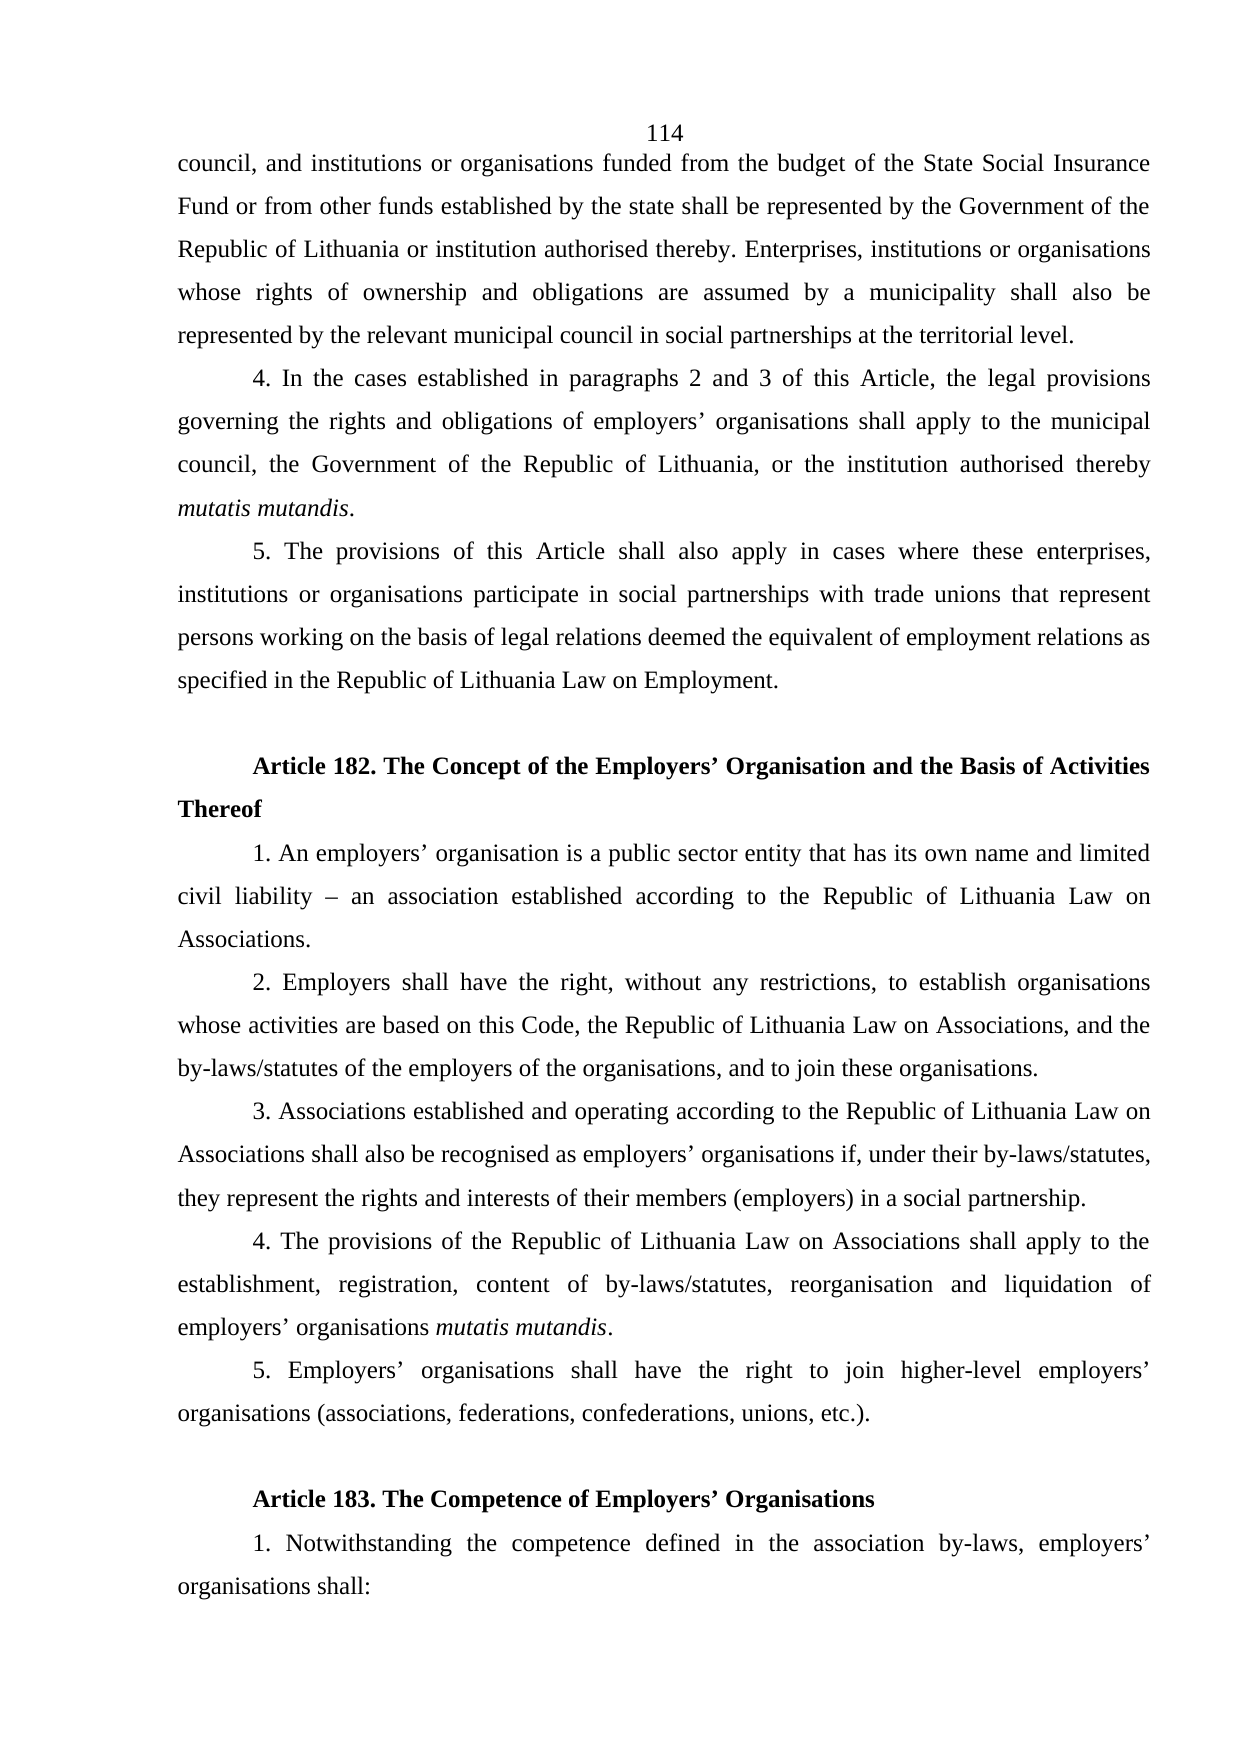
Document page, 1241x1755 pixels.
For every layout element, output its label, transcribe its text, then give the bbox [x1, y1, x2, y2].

text 5. The provisions of this Article shall also apply in cases where these enterprises, institutions or organisations participate in social partnerships with trade unions that represent persons working on the basis of legal relations deemed the equivalent of employment relations as specified in the Republic of Lithuania Law on Employment. [177, 536, 1152, 694]
text 5. Employers’ organisations shall have the right to join higher-level employers’ organisations (associations, federations, confederations, unions, etc.). [177, 1355, 1152, 1427]
text 3. Associations established and operating according to the Republic of Lithuania Law on Associations shall also be recognised as employers’ organisations if, under their by-laws/statutes, they represent the rights and interests of their members (employers) in a social partnership. [177, 1096, 1152, 1211]
text Article 182. The Concept of the Employers’ Organisation and the Basis of Activities Thereof [177, 751, 1152, 823]
text 1. An employers’ organisation is a public sector entity that has its own name and limited civil liability – an association established according to the Republic of Lithuania Law on Associations. [177, 838, 1152, 953]
text 1. Notwithstanding the competence defined in the association by-laws, employers’ organisations shall: [177, 1528, 1152, 1599]
text 2. Employers shall have the right, without any restrictions, to establish organisations whose activities are based on this Code, the Republic of Lithuania Law on Associations, and the by-laws/statutes of the employers of the organisations, and to join these organisations. [177, 967, 1152, 1082]
text council, and institutions or organisations funded from the budget of the State Social Insurance Fund or from other funds established by the state shall be represented by the Government of the Republic of Lithuania or institution authorised thereby. Enterprises, institutions or organisations whose rights of ownership and obligations are assumed by a municipality shall also be represented by the relevant municipal council in social partnerships at the territorial level. [177, 148, 1152, 349]
text Article 183. The Competence of Employers’ Organisations [177, 1484, 1152, 1513]
text 4. The provisions of the Republic of Lithuania Law on Associations shall apply to the establishment, registration, content of by-laws/statutes, reorganisation and liquidation of employers’ organisations mutatis mutandis. [177, 1226, 1152, 1341]
text 4. In the cases established in paragraphs 2 and 3 of this Article, the legal provisions governing the rights and obligations of employers’ organisations shall apply to the municipal council, the Government of the Republic of Lithuania, or the institution authorised thereby mutatis mutandis. [177, 363, 1152, 521]
